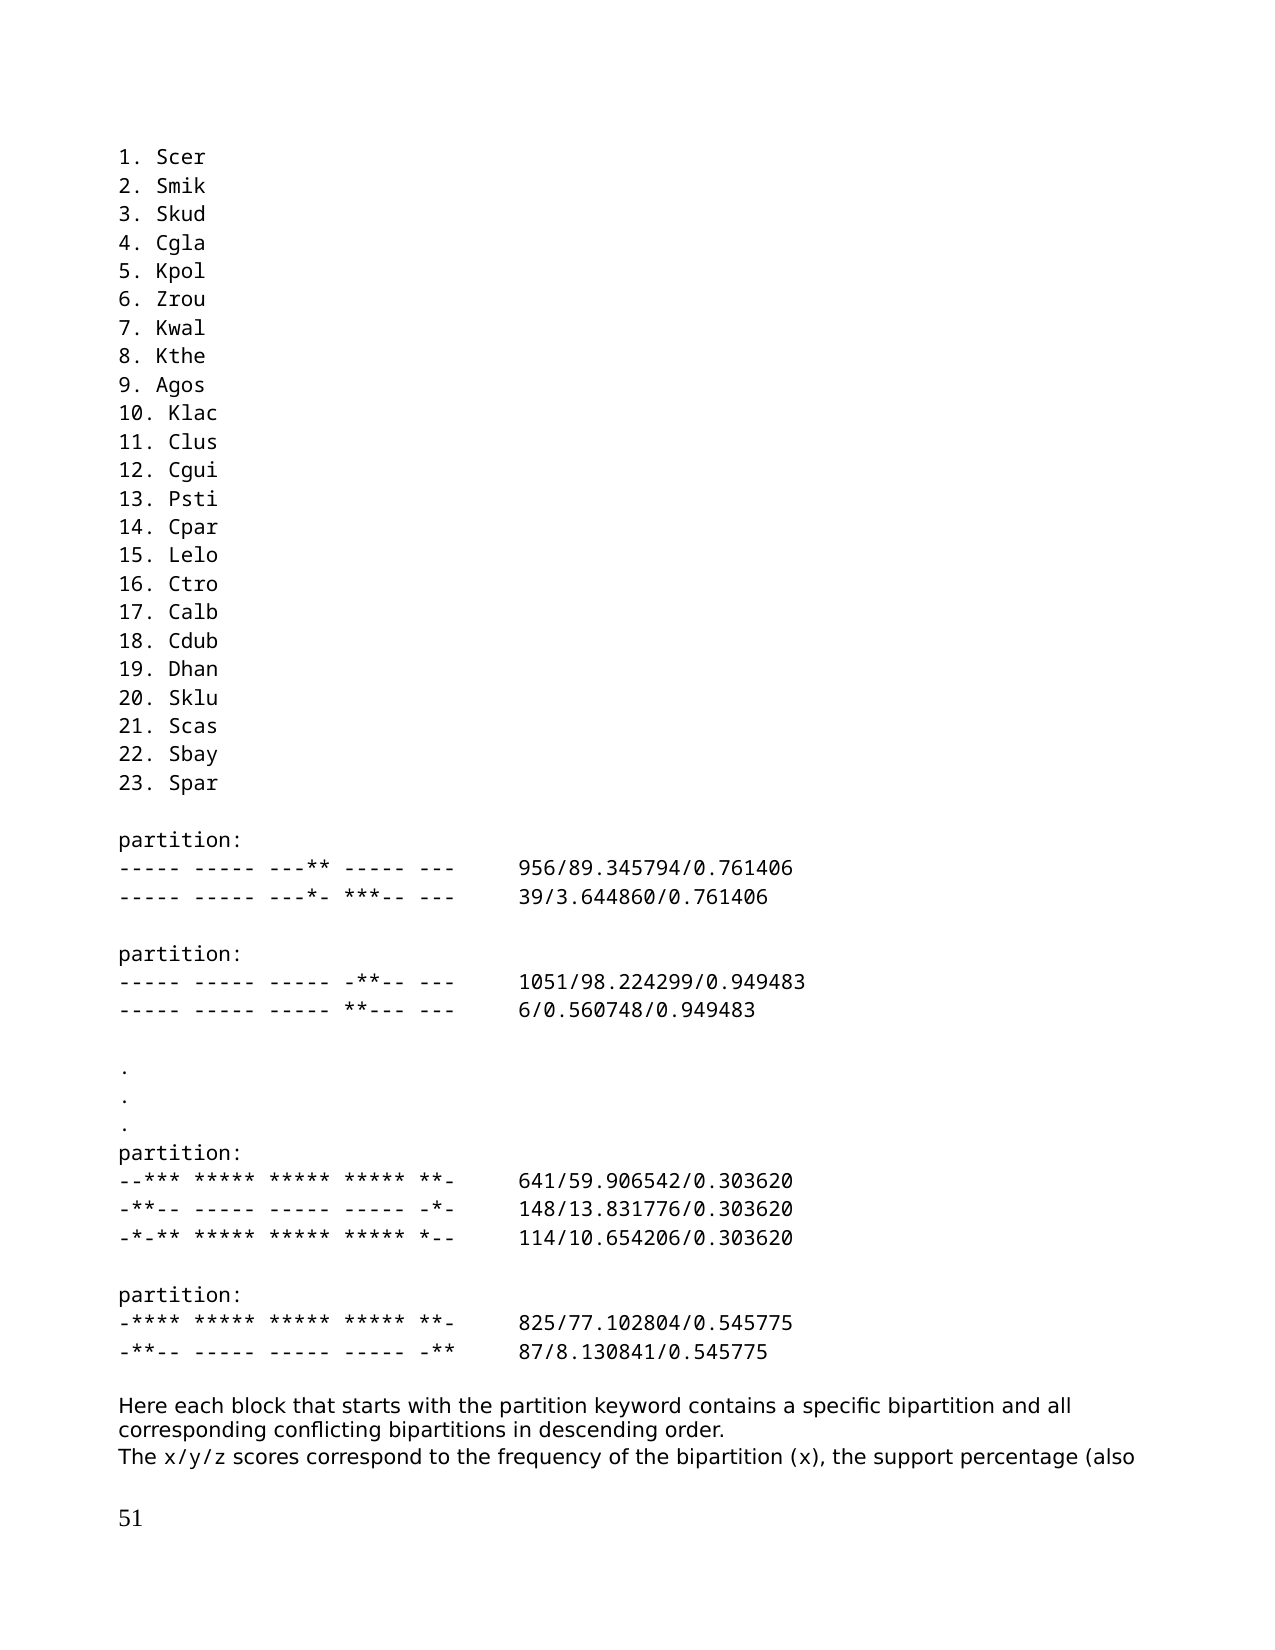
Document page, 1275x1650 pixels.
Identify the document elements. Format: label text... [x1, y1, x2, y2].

text ----- ----- ----- **--- --- 6/0.560748/0.949483 [118, 996, 1157, 1024]
text 13. Psti [118, 484, 1157, 512]
text 11. Clus [118, 427, 1157, 455]
text 7. Kwal [118, 313, 1157, 341]
text . [118, 1081, 1157, 1109]
text 4. Cgla [118, 228, 1157, 256]
text 19. Dhan [118, 654, 1157, 683]
text 9. Agos [118, 370, 1157, 398]
text 20. Sklu [118, 683, 1157, 711]
text partition: [118, 825, 1157, 853]
text ----- ----- ---*- ***-- --- 39/3.644860/0.761406 [118, 882, 1157, 910]
text -**-- ----- ----- ----- -*- 148/13.831776/0.303620 [118, 1194, 1157, 1223]
text 23. Spar [118, 768, 1157, 796]
text 2. Smik [118, 171, 1157, 199]
text 14. Cpar [118, 512, 1157, 541]
text 3. Skud [118, 199, 1157, 228]
text 10. Klac [118, 398, 1157, 427]
text The x/y/z scores correspond to the frequency of the bipartition (x), the support percentage (also [118, 1442, 1157, 1471]
text partition: [118, 1280, 1157, 1308]
text 22. Sbay [118, 739, 1157, 768]
text partition: [118, 939, 1157, 967]
text . [118, 1109, 1157, 1138]
text 5. Kpol [118, 256, 1157, 284]
text . [118, 1052, 1157, 1081]
text -**-- ----- ----- ----- -** 87/8.130841/0.545775 [118, 1337, 1157, 1365]
text 15. Lelo [118, 541, 1157, 569]
text 16. Ctro [118, 569, 1157, 597]
text -*-** ***** ***** ***** *-- 114/10.654206/0.303620 [118, 1223, 1157, 1251]
text -**** ***** ***** ***** **- 825/77.102804/0.545775 [118, 1308, 1157, 1337]
text 17. Calb [118, 597, 1157, 626]
text 1. Scer [118, 142, 1157, 171]
text 12. Cgui [118, 455, 1157, 484]
text 21. Scas [118, 711, 1157, 739]
text ----- ----- ---** ----- --- 956/89.345794/0.761406 [118, 853, 1157, 882]
text --*** ***** ***** ***** **- 641/59.906542/0.303620 [118, 1166, 1157, 1194]
text Here each block that starts with the partition keyword contains a specific bipartition and all corresponding conflicting bipartitions in descending order. [118, 1394, 1157, 1442]
text 6. Zrou [118, 284, 1157, 313]
text 18. Cdub [118, 626, 1157, 654]
text partition: [118, 1138, 1157, 1166]
text ----- ----- ----- -**-- --- 1051/98.224299/0.949483 [118, 967, 1157, 996]
text 8. Kthe [118, 341, 1157, 370]
